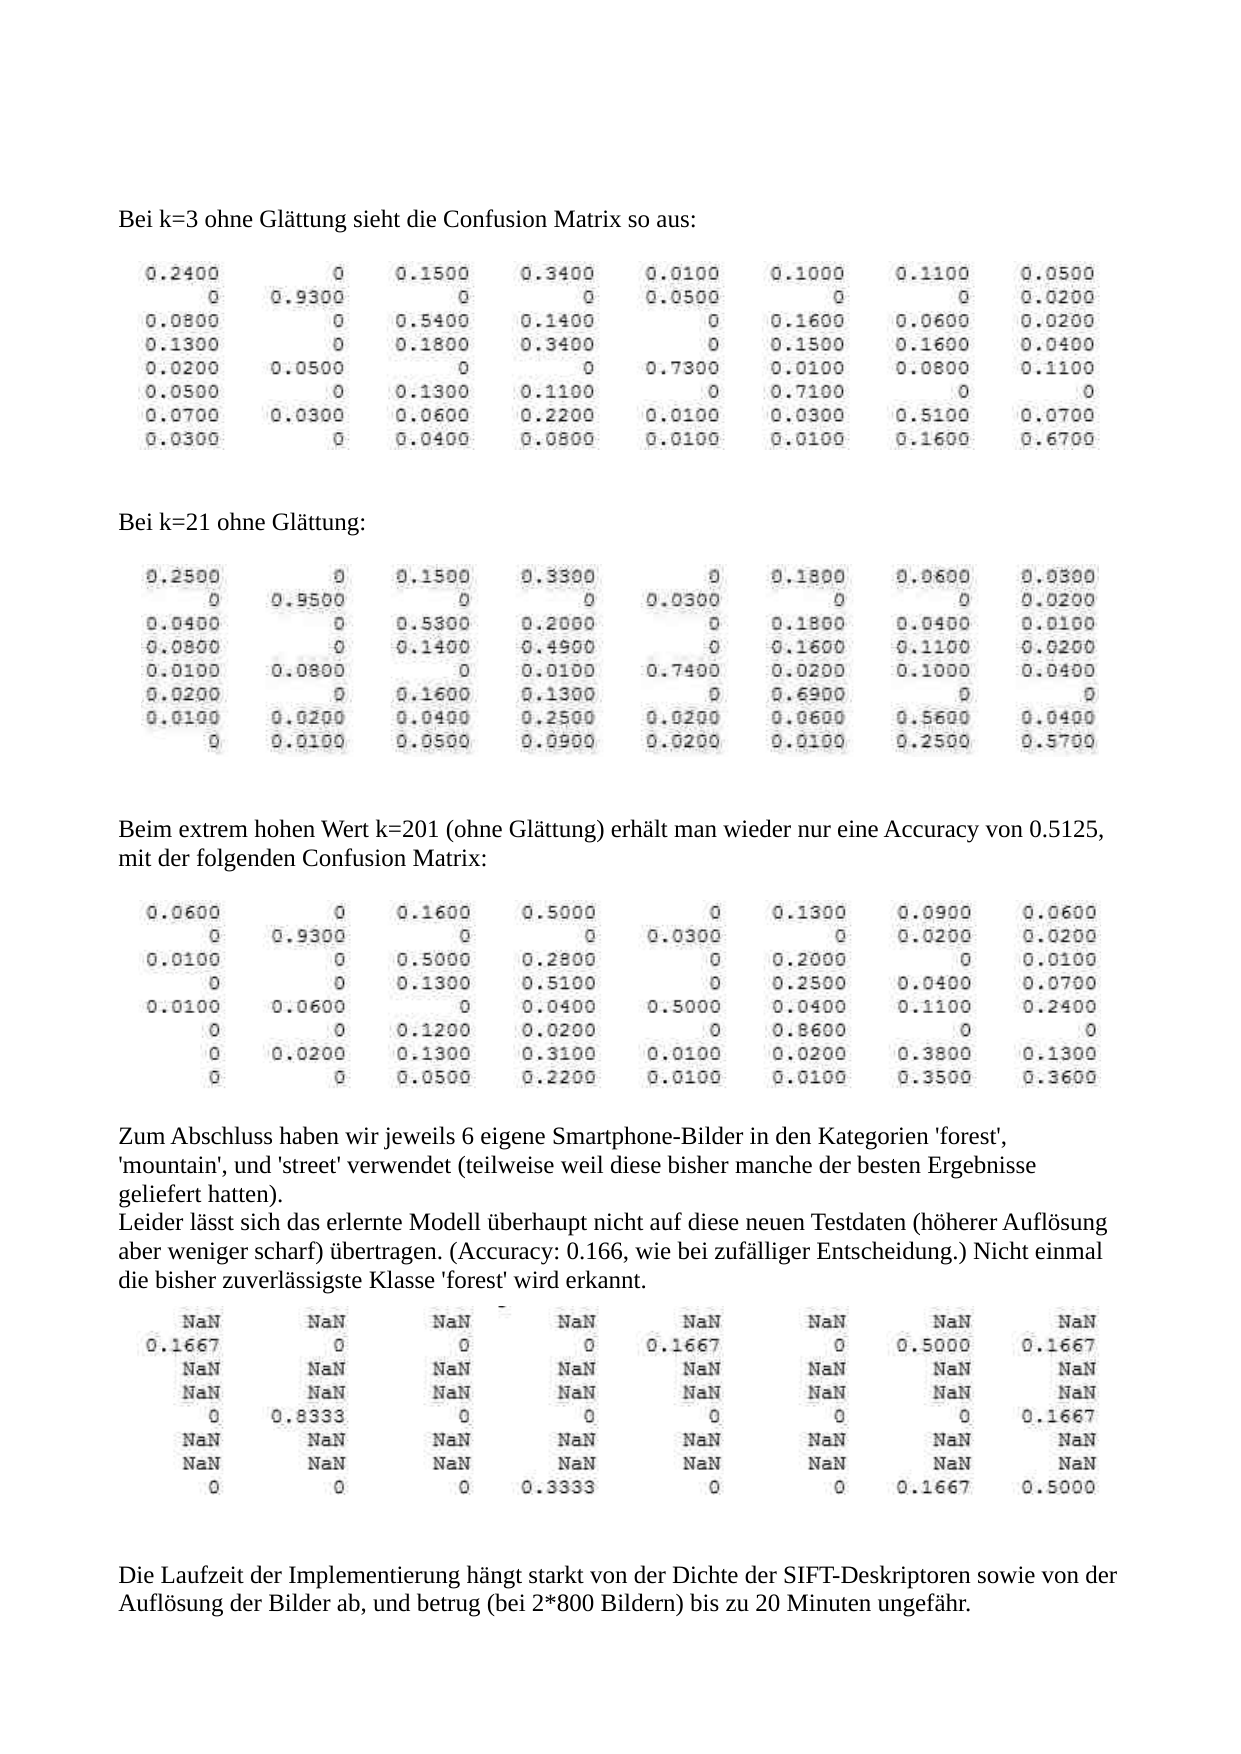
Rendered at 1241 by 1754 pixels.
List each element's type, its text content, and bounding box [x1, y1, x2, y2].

picture [138, 900, 1102, 1093]
picture [141, 564, 1099, 757]
text Bei k=21 ohne Glättung: [118, 507, 1122, 536]
picture [137, 261, 1103, 450]
text Leider lässt sich das erlernte Modell überhaupt nicht auf diese neuen Testdaten (höherer Auflösung aber weniger scharf) übertragen. (Accuracy: 0.166, wie bei zufälliger Entscheidung.) Nicht einmal die bisher zuverlässigste Klasse 'forest' wird erkannt. [118, 1207, 1122, 1294]
text Beim extrem hohen Wert k=201 (ohne Glättung) erhält man wieder nur eine Accuracy von 0.5125, mit der folgenden Confusion Matrix: [118, 814, 1122, 872]
text Die Laufzeit der Implementierung hängt starkt von der Dichte der SIFT-Deskriptoren sowie von der Auflösung der Bilder ab, und betrug (bei 2*800 Bildern) bis zu 20 Minuten ungefähr. [118, 1560, 1122, 1617]
text Bei k=3 ohne Glättung sieht die Confusion Matrix so aus: [118, 204, 1122, 233]
text Zum Abschluss haben wir jeweils 6 eigene Smartphone-Bilder in den Kategorien 'forest', 'mountain', und 'street' verwendet (teilweise weil diese bisher manche der besten Ergebnisse geliefert hatten). [118, 1121, 1122, 1207]
picture [136, 1306, 1104, 1503]
